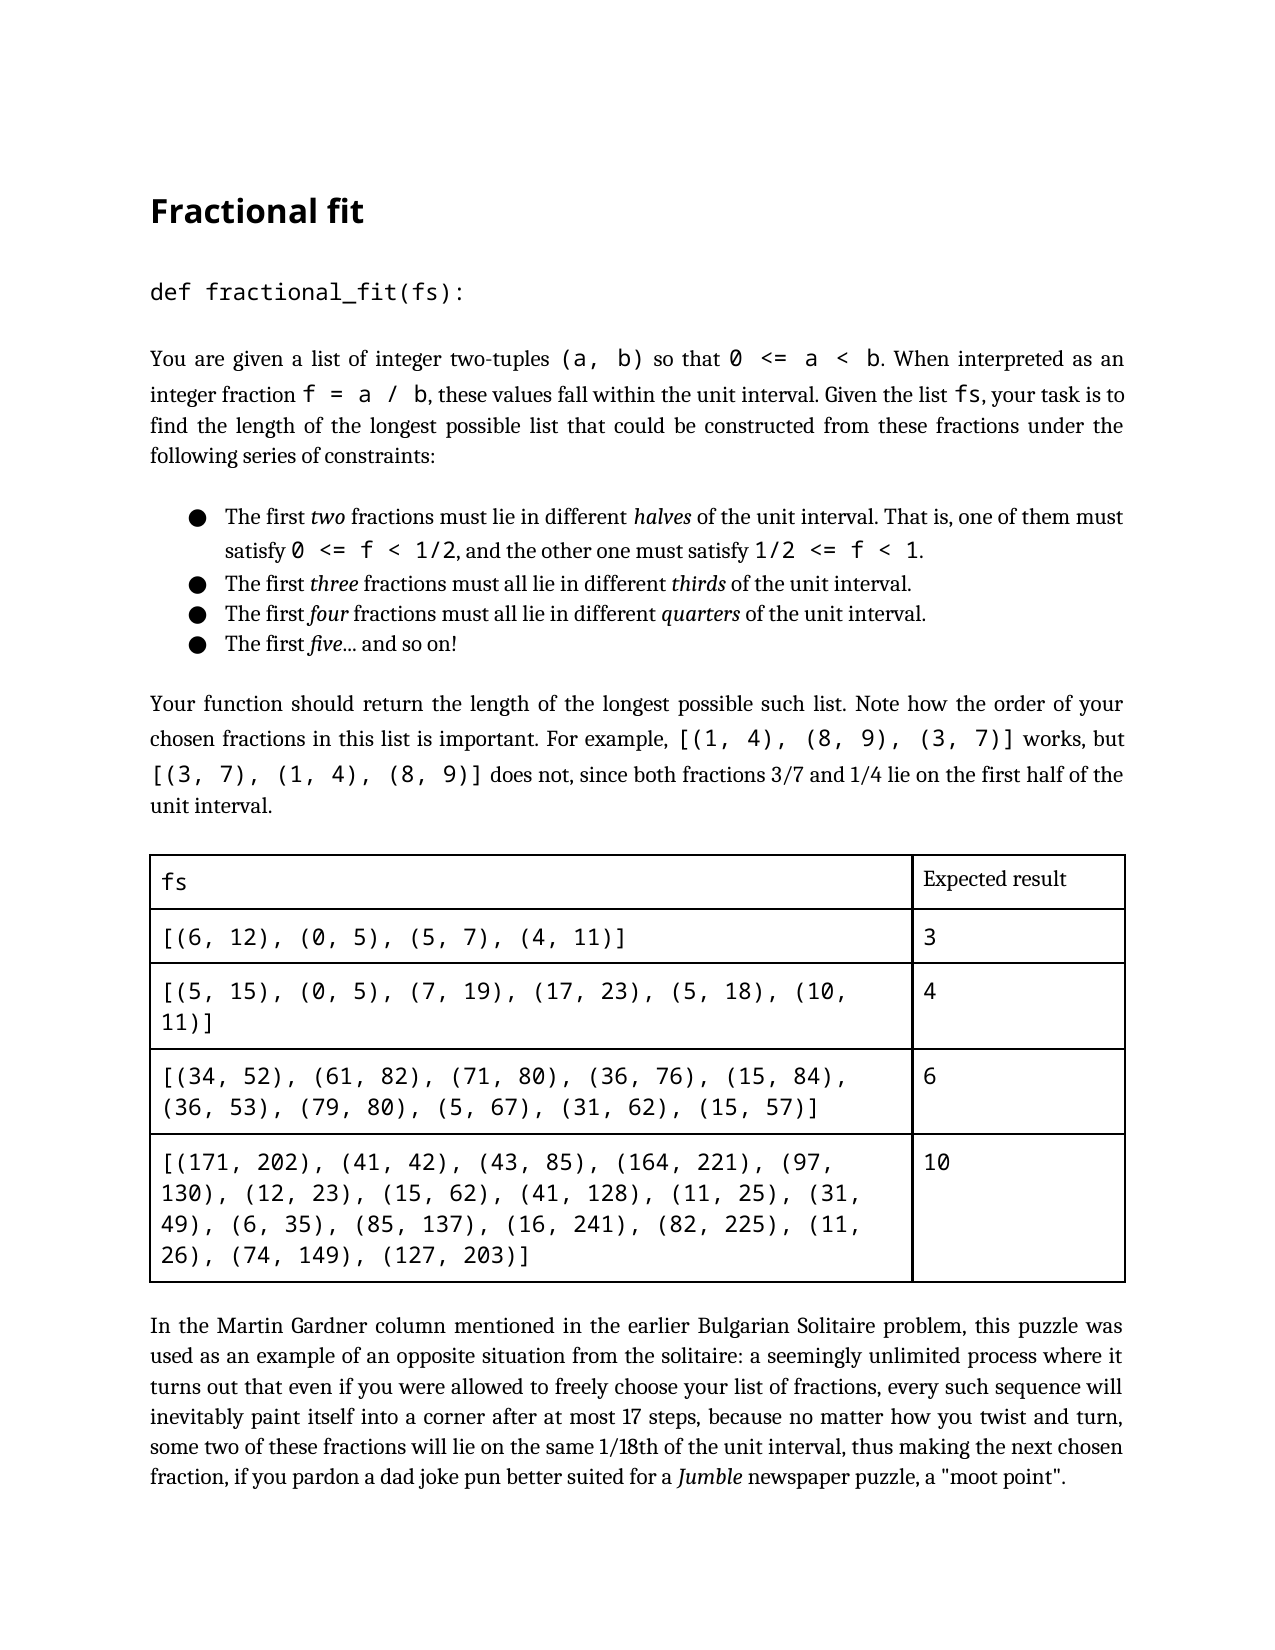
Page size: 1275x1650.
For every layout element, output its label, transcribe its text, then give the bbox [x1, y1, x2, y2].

subtitle Fractional fit [150, 187, 1125, 233]
table_cell 4 [914, 964, 1124, 1047]
table_cell 10 [914, 1135, 1124, 1281]
table_cell 6 [914, 1050, 1124, 1133]
text def fractional_fit(fs): [150, 276, 1125, 307]
table_cell [(171, 202), (41, 42), (43, 85), (164, 221), (97, 130), (12, 23), (15, 62), (41, 128), (11, 25), (31, 49), (6, 35), (85, 137), (16, 241), (82, 225), (11, 26), (74, 149), (127, 203)] [151, 1135, 911, 1281]
list The first four fractions must all lie in different quarters of the unit interval. [187, 601, 1125, 627]
list The first two fractions must lie in different halves of the unit interval. That is, one of them must satisfy 0 <= f < 1/2, and the other one must satisfy 1/2 <= f < 1. [187, 503, 1125, 566]
text In the Martin Gardner column mentioned in the earlier Bulgarian Solitaire problem, this puzzle was used as an example of an opposite situation from the solitaire: a seemingly unlimited process where it turns out that even if you were allowed to freely choose your list of fractions, every such sequence will inevitably paint itself into a corner after at most 17 steps, because no matter how you twist and turn, some two of these fractions will lie on the same 1/18th of the unit interval, thus making the next chosen fraction, if you pardon a dad joke pun better suited for a Jumble newspaper puzzle, a "moot point". [150, 1313, 1125, 1491]
text You are given a list of integer two-tuples (a, b) so that 0 <= a < b. When interpreted as an integer fraction f = a / b, these values fall within the unit interval. Given the list fs, your task is to find the length of the longest possible list that could be constructed from these fractions under the following series of constraints: [150, 342, 1125, 469]
table_header Expected result [914, 856, 1124, 908]
table_cell [(6, 12), (0, 5), (5, 7), (4, 11)] [151, 910, 911, 962]
table_cell [(34, 52), (61, 82), (71, 80), (36, 76), (15, 84), (36, 53), (79, 80), (5, 67), (31, 62), (15, 57)] [151, 1050, 911, 1133]
list The first five... and so on! [187, 631, 1125, 657]
table_cell [(5, 15), (0, 5), (7, 19), (17, 23), (5, 18), (10, 11)] [151, 964, 911, 1047]
table_header fs [151, 856, 911, 908]
table_cell 3 [914, 910, 1124, 962]
text Your function should return the length of the longest possible such list. Note how the order of your chosen fractions in this list is important. For example, [(1, 4), (8, 9), (3, 7)] works, but [(3, 7), (1, 4), (8, 9)] does not, since both fractions 3/7 and 1/4 lie on the first half of the unit interval. [150, 691, 1125, 820]
list The first three fractions must all lie in different thirds of the unit interval. [187, 570, 1125, 597]
